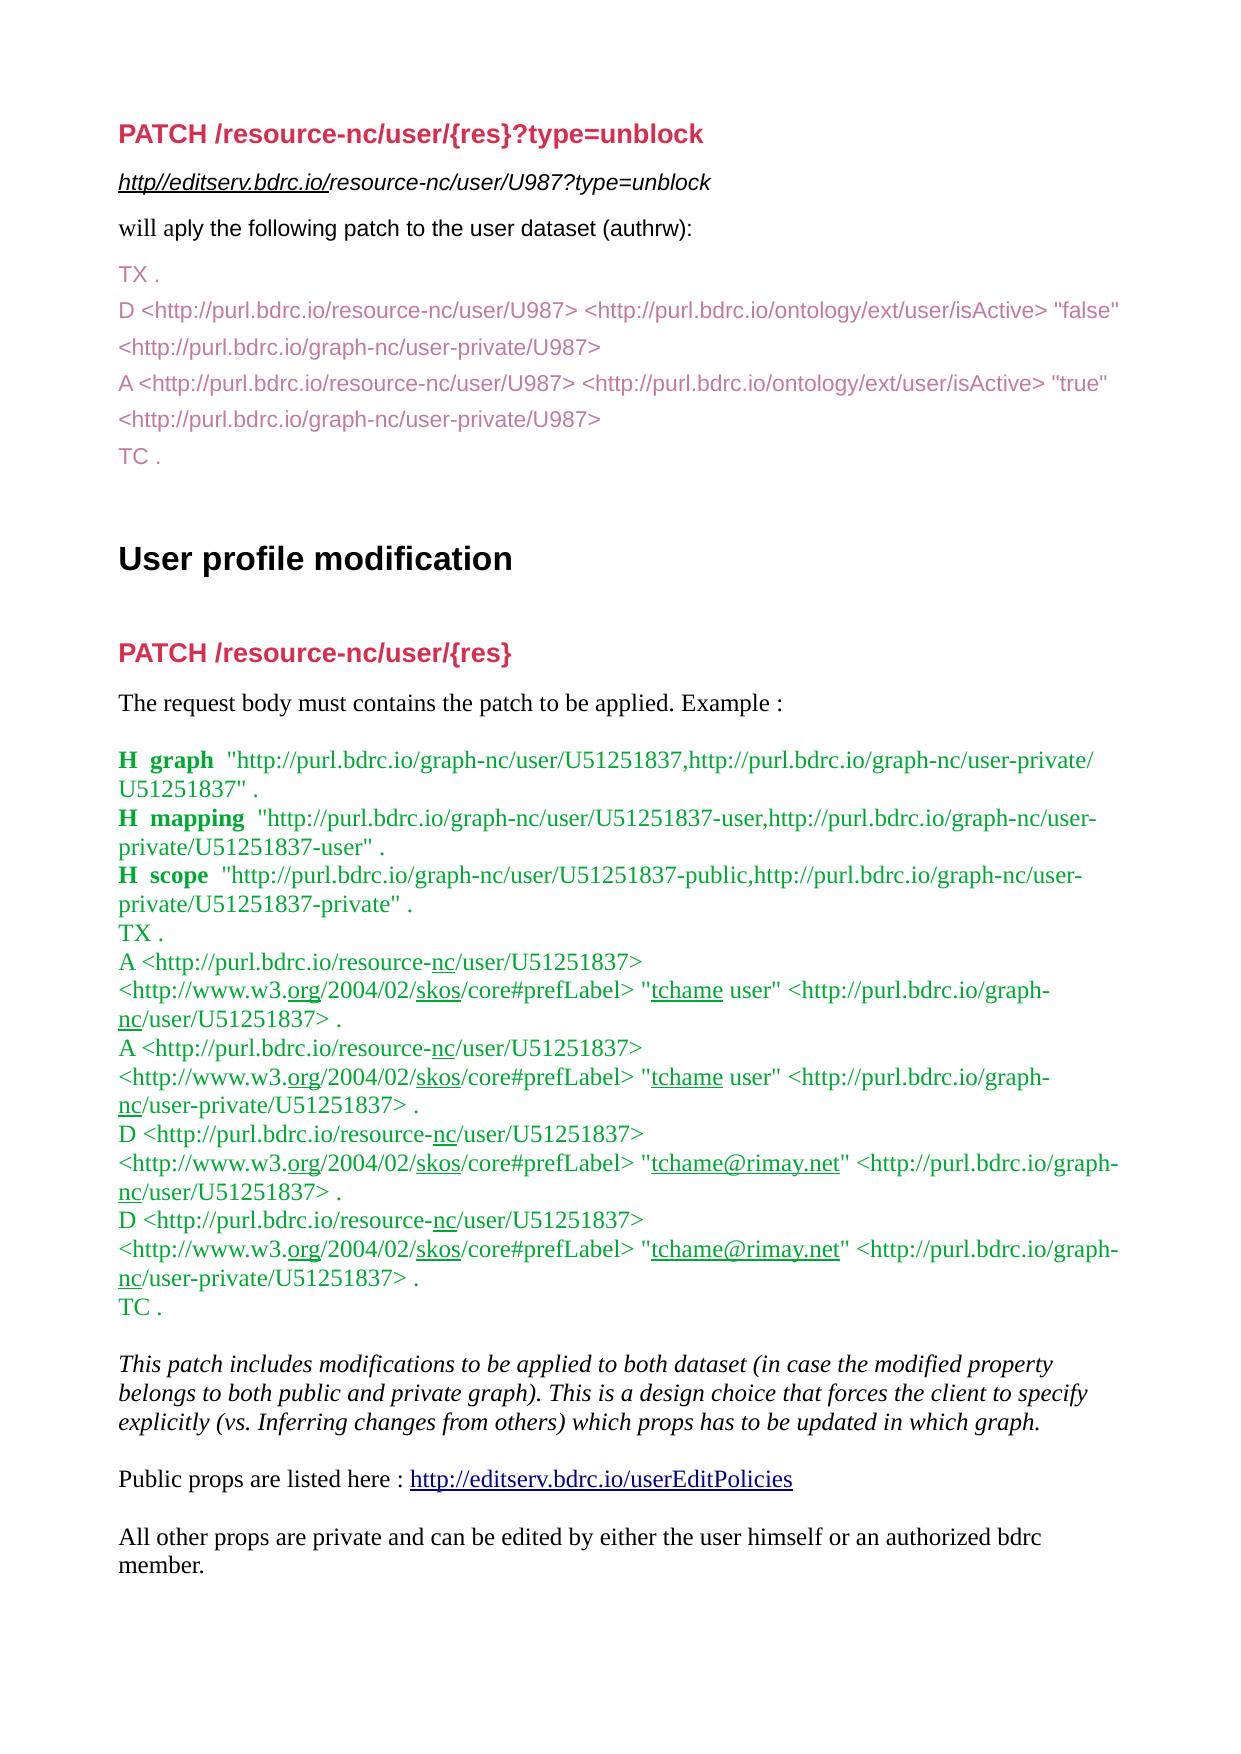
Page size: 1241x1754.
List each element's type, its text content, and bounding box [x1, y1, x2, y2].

text The request body must contains the patch to be applied. Example : [118, 688, 1122, 717]
text PATCH /resource-nc/user/{res}?type=unblock [118, 118, 1122, 149]
text TC . [118, 1292, 1122, 1320]
text All other props are private and can be edited by either the user himself or an authorized bdrc member. [118, 1522, 1122, 1608]
text will aply the following patch to the user dataset (authrw): [118, 213, 1122, 242]
text This patch includes modifications to be applied to both dataset (in case the modified property belongs to both public and private graph). This is a design choice that forces the client to specify explicitly (vs. Inferring changes from others) which props has to be updated in which graph. [118, 1349, 1122, 1435]
text TX . [118, 918, 1122, 947]
text H mapping "http://purl.bdrc.io/graph-nc/user/U51251837-user,http://purl.bdrc.io/graph-nc/user-private/U51251837-user" . [118, 803, 1122, 860]
text A <http://purl.bdrc.io/resource-nc/user/U51251837> <http://www.w3.org/2004/02/skos/core#prefLabel> "tchame user" <http://purl.bdrc.io/graph-nc/user/U51251837> . [118, 947, 1122, 1033]
text PATCH /resource-nc/user/{res} [118, 637, 1122, 669]
text D <http://purl.bdrc.io/resource-nc/user/U51251837> <http://www.w3.org/2004/02/skos/core#prefLabel> "tchame@rimay.net" <http://purl.bdrc.io/graph-nc/user/U51251837> . [118, 1119, 1122, 1205]
text Public props are listed here : http://editserv.bdrc.io/userEditPolicies [118, 1464, 1122, 1493]
text http//editserv.bdrc.io/resource-nc/user/U987?type=unblock [118, 169, 1122, 195]
text D <http://purl.bdrc.io/resource-nc/user/U987> <http://purl.bdrc.io/ontology/ext/user/isActive> "false" <http://purl.bdrc.io/graph-nc/user-private/U987> [118, 297, 1122, 360]
text TX . [118, 261, 1122, 287]
text H graph "http://purl.bdrc.io/graph-nc/user/U51251837,http://purl.bdrc.io/graph-nc/user-private/U51251837" . [118, 745, 1122, 803]
text A <http://purl.bdrc.io/resource-nc/user/U987> <http://purl.bdrc.io/ontology/ext/user/isActive> "true" <http://purl.bdrc.io/graph-nc/user-private/U987> [118, 370, 1122, 433]
text H scope "http://purl.bdrc.io/graph-nc/user/U51251837-public,http://purl.bdrc.io/graph-nc/user-private/U51251837-private" . [118, 860, 1122, 918]
text TC . [118, 443, 1122, 469]
text A <http://purl.bdrc.io/resource-nc/user/U51251837> <http://www.w3.org/2004/02/skos/core#prefLabel> "tchame user" <http://purl.bdrc.io/graph-nc/user-private/U51251837> . [118, 1033, 1122, 1119]
text D <http://purl.bdrc.io/resource-nc/user/U51251837> <http://www.w3.org/2004/02/skos/core#prefLabel> "tchame@rimay.net" <http://purl.bdrc.io/graph-nc/user-private/U51251837> . [118, 1205, 1122, 1292]
subtitle User profile modification [118, 500, 1122, 577]
